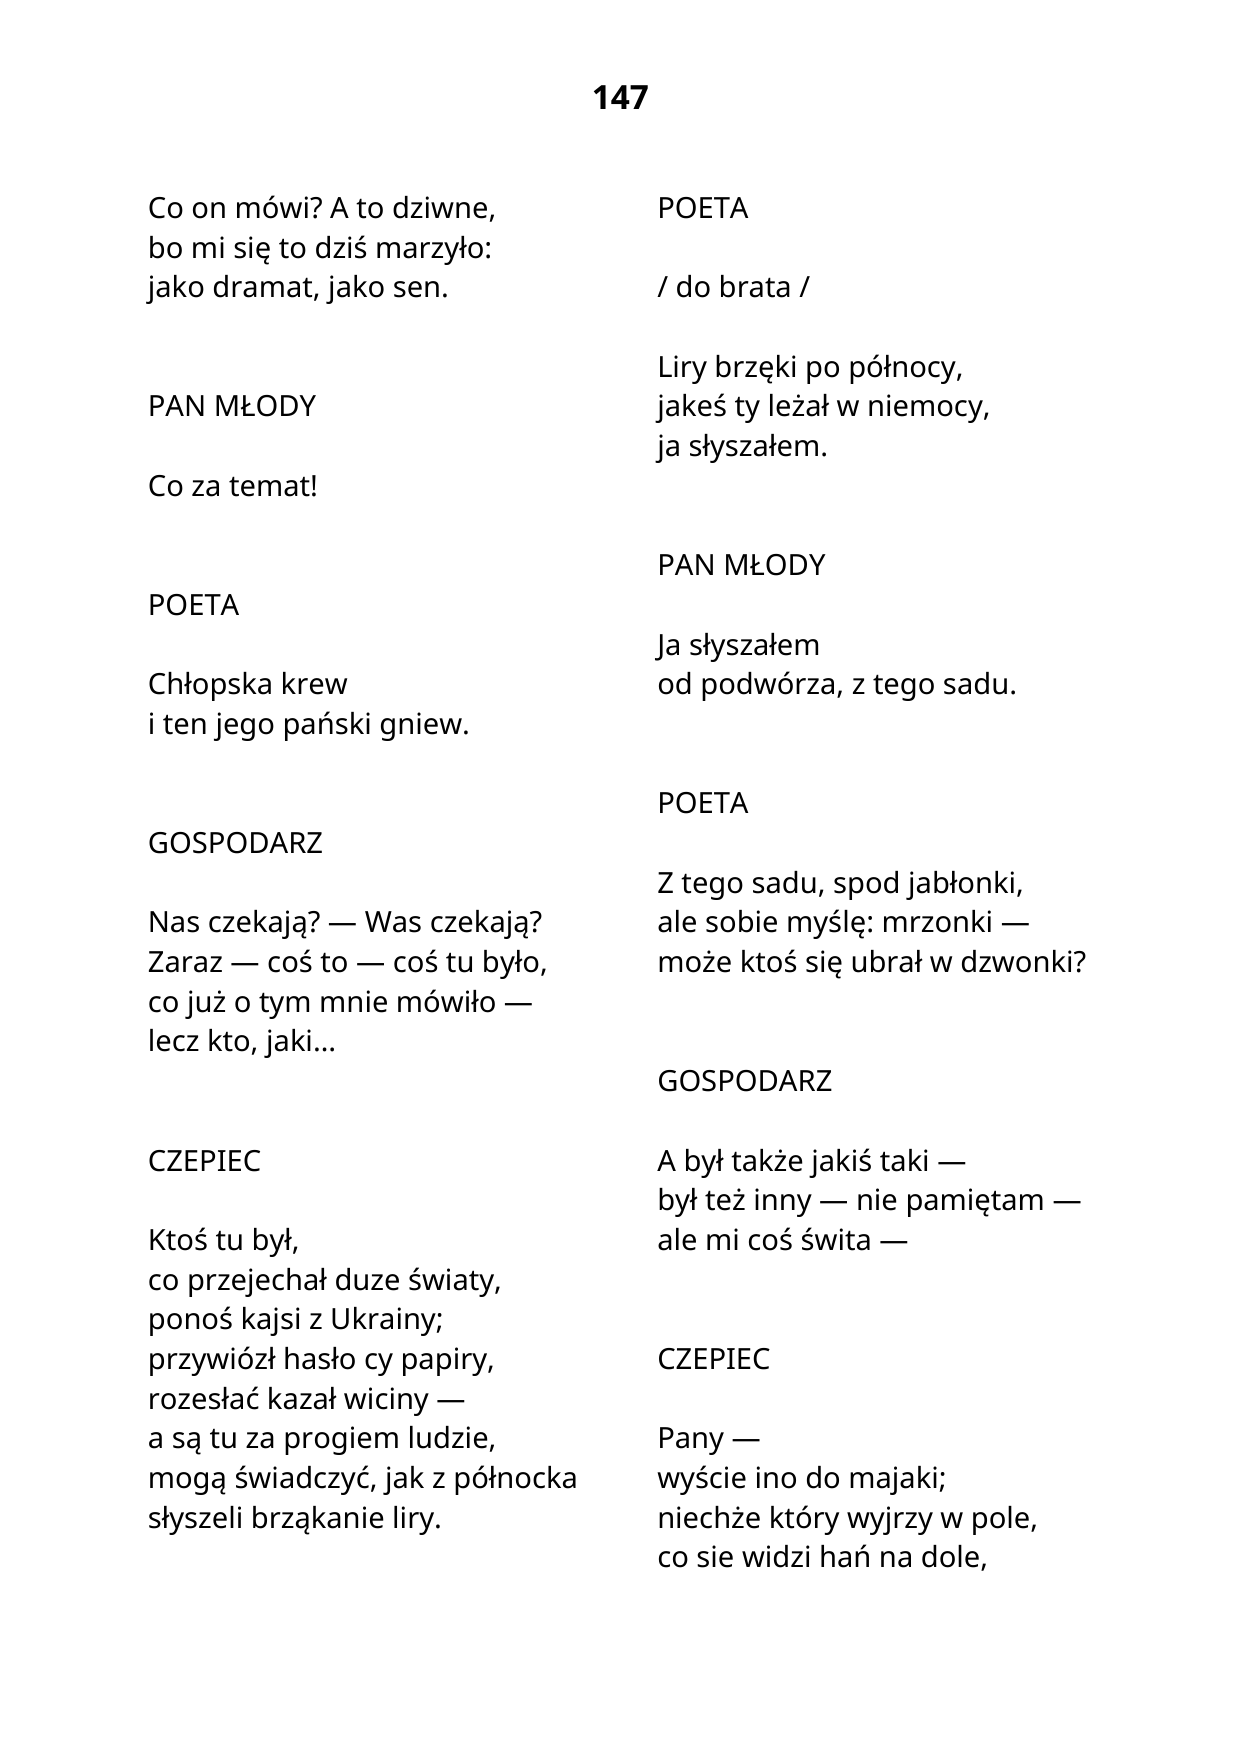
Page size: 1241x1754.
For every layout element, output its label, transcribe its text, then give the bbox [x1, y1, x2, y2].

text Co za temat! [148, 465, 583, 505]
text A był także jakiś taki — [657, 1140, 1093, 1179]
text lecz kto, jaki… [148, 1021, 583, 1060]
text Z tego sadu, spod jabłonki, [657, 862, 1093, 902]
text słyszeli brząkanie liry. [148, 1497, 583, 1537]
text rozesłać kazał wiciny — [148, 1378, 583, 1418]
text Zaraz — coś to — coś tu było, [148, 941, 583, 981]
text CZEPIEC [148, 1140, 583, 1179]
text może ktoś się ubrał w dzwonki? [657, 941, 1093, 981]
text od podwórza, z tego sadu. [657, 663, 1093, 703]
text Chłopska krew [148, 663, 583, 703]
text Liry brzęki po północy, [657, 346, 1093, 386]
text POETA [148, 584, 583, 624]
text co już o tym mnie mówiło — [148, 981, 583, 1021]
text GOSPODARZ [148, 822, 583, 862]
text Nas czekają? — Was czekają? [148, 902, 583, 941]
text jako dramat, jako sen. [148, 267, 583, 306]
text Co on mówi? A to dziwne, [148, 187, 583, 227]
text ale sobie myślę: mrzonki — [657, 902, 1093, 941]
text Ja słyszałem [657, 624, 1093, 663]
text przywiózł hasło cy papiry, [148, 1338, 583, 1378]
text co sie widzi hań na dole, [657, 1537, 1093, 1576]
text co przejechał duze światy, [148, 1259, 583, 1298]
text / do brata / [657, 267, 1093, 306]
text ja słyszałem. [657, 425, 1093, 465]
text PAN MŁODY [657, 544, 1093, 584]
text mogą świadczyć, jak z północka [148, 1457, 583, 1497]
text ale mi coś świta — [657, 1219, 1093, 1259]
text niechże który wyjrzy w pole, [657, 1497, 1093, 1537]
text i ten jego pański gniew. [148, 703, 583, 743]
text bo mi się to dziś marzyło: [148, 227, 583, 267]
text był też inny — nie pamiętam — [657, 1179, 1093, 1219]
text wyście ino do majaki; [657, 1457, 1093, 1497]
text Pany — [657, 1418, 1093, 1457]
text a są tu za progiem ludzie, [148, 1418, 583, 1457]
text CZEPIEC [657, 1338, 1093, 1378]
text POETA [657, 783, 1093, 822]
text GOSPODARZ [657, 1060, 1093, 1100]
text ponoś kajsi z Ukrainy; [148, 1298, 583, 1338]
text POETA [657, 187, 1093, 227]
text PAN MŁODY [148, 386, 583, 425]
text Ktoś tu był, [148, 1219, 583, 1259]
text jakeś ty leżał w niemocy, [657, 386, 1093, 425]
